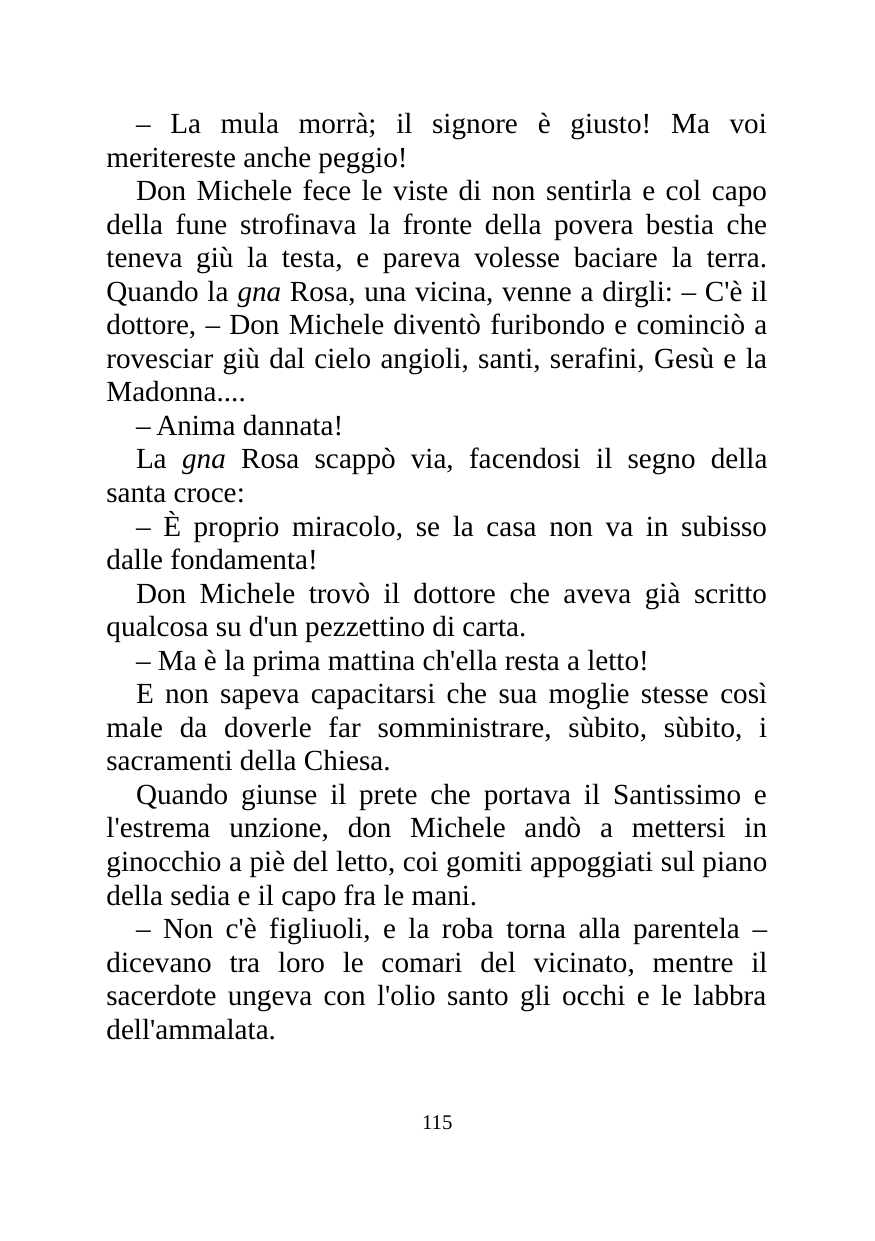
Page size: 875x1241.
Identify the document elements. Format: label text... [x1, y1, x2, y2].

text La gna Rosa scappò via, facendosi il segno della santa croce: [106, 442, 768, 509]
text – Ma è la prima mattina ch'ella resta a letto! [106, 643, 768, 676]
text Quando giunse il prete che portava il Santissimo e l'estrema unzione, don Michele andò a mettersi in ginocchio a piè del letto, coi gomiti appoggiati sul piano della sedia e il capo fra le mani. [106, 777, 768, 911]
text E non sapeva capacitarsi che sua moglie stesse così male da doverle far somministrare, sùbito, sùbito, i sacramenti della Chiesa. [106, 676, 768, 777]
text – Anima dannata! [106, 408, 768, 442]
text – Non c'è figliuoli, e la roba torna alla parentela – dicevano tra loro le comari del vicinato, mentre il sacerdote ungeva con l'olio santo gli occhi e le labbra dell'ammalata. [106, 911, 768, 1045]
text Don Michele fece le viste di non sentirla e col capo della fune strofinava la fronte della povera bestia che teneva giù la testa, e pareva volesse baciare la terra. Quando la gna Rosa, una vicina, venne a dirgli: – C'è il dottore, – Don Michele diventò furibondo e cominciò a rovesciar giù dal cielo angioli, santi, serafini, Gesù e la Madonna.... [106, 173, 768, 408]
text – È proprio miracolo, se la casa non va in subisso dalle fondamenta! [106, 509, 768, 576]
text – La mula morrà; il signore è giusto! Ma voi meritereste anche peggio! [106, 106, 768, 173]
text Don Michele trovò il dottore che aveva già scritto qualcosa su d'un pezzettino di carta. [106, 576, 768, 643]
